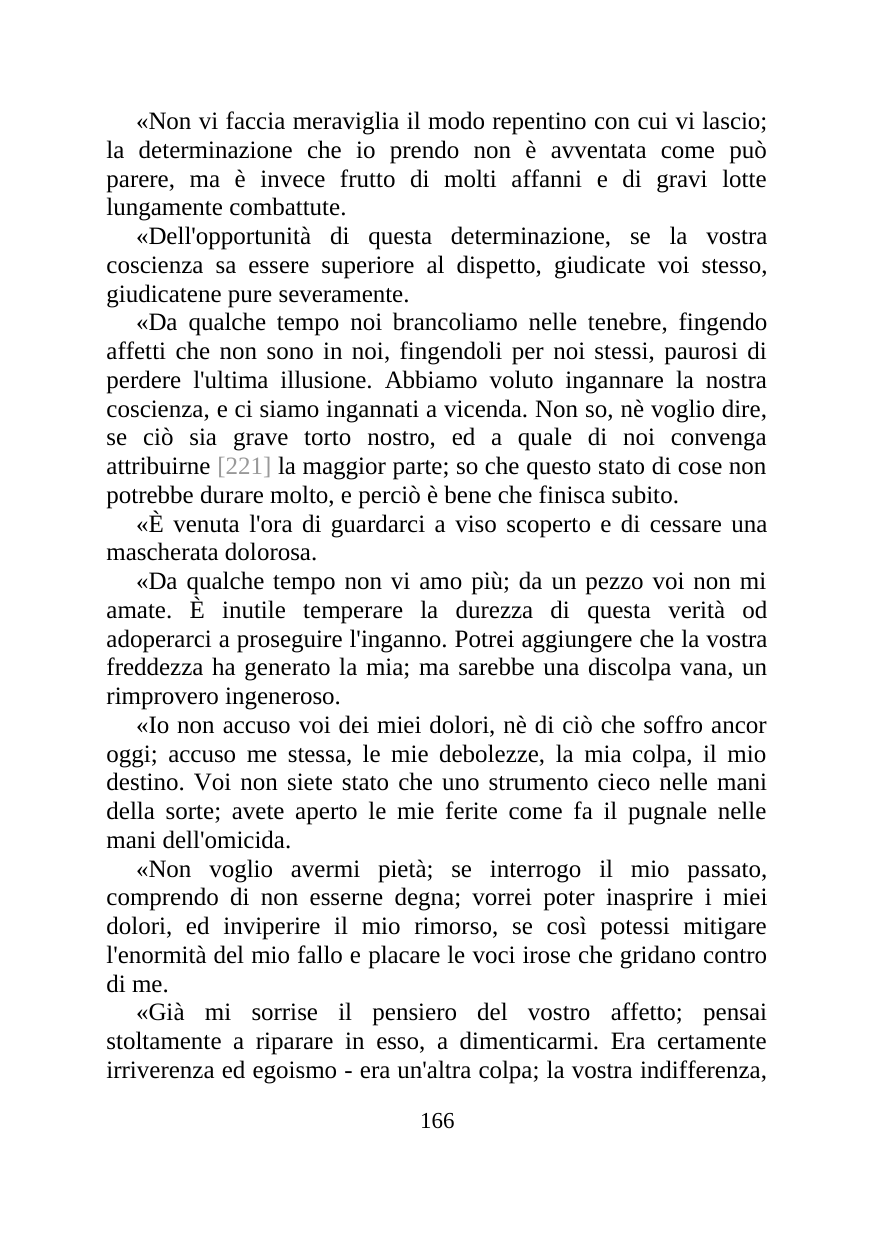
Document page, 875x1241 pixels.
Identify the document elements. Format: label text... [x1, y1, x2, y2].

text «Da qualche tempo non vi amo più; da un pezzo voi non mi amate. È inutile temperare la durezza di questa verità od adoperarci a proseguire l'inganno. Potrei aggiungere che la vostra freddezza ha generato la mia; ma sarebbe una discolpa vana, un rimprovero ingeneroso. [106, 566, 768, 710]
text «È venuta l'ora di guardarci a viso scoperto e di cessare una mascherata dolorosa. [106, 509, 768, 566]
text «Io non accuso voi dei miei dolori, nè di ciò che soffro ancor oggi; accuso me stessa, le mie debolezze, la mia colpa, il mio destino. Voi non siete stato che uno strumento cieco nelle mani della sorte; avete aperto le mie ferite come fa il pugnale nelle mani dell'omicida. [106, 710, 768, 854]
text «Dell'opportunità di questa determinazione, se la vostra coscienza sa essere superiore al dispetto, giudicate voi stesso, giudicatene pure severamente. [106, 221, 768, 307]
text «Già mi sorrise il pensiero del vostro affetto; pensai stoltamente a riparare in esso, a dimenticarmi. Era certamente irriverenza ed egoismo - era un'altra colpa; la vostra indifferenza, [106, 997, 768, 1084]
text «Non voglio avermi pietà; se interrogo il mio passato, comprendo di non esserne degna; vorrei poter inasprire i miei dolori, ed inviperire il mio rimorso, se così potessi mitigare l'enormità del mio fallo e placare le voci irose che gridano contro di me. [106, 854, 768, 997]
text «Da qualche tempo noi brancoliamo nelle tenebre, fingendo affetti che non sono in noi, fingendoli per noi stessi, paurosi di perdere l'ultima illusione. Abbiamo voluto ingannare la nostra coscienza, e ci siamo ingannati a vicenda. Non so, nè voglio dire, se ciò sia grave torto nostro, ed a quale di noi convenga attribuirne [221] la maggior parte; so che questo stato di cose non potrebbe durare molto, e perciò è bene che finisca subito. [106, 307, 768, 509]
text «Non vi faccia meraviglia il modo repentino con cui vi lascio; la determinazione che io prendo non è avventata come può parere, ma è invece frutto di molti affanni e di gravi lotte lungamente combattute. [106, 106, 768, 221]
